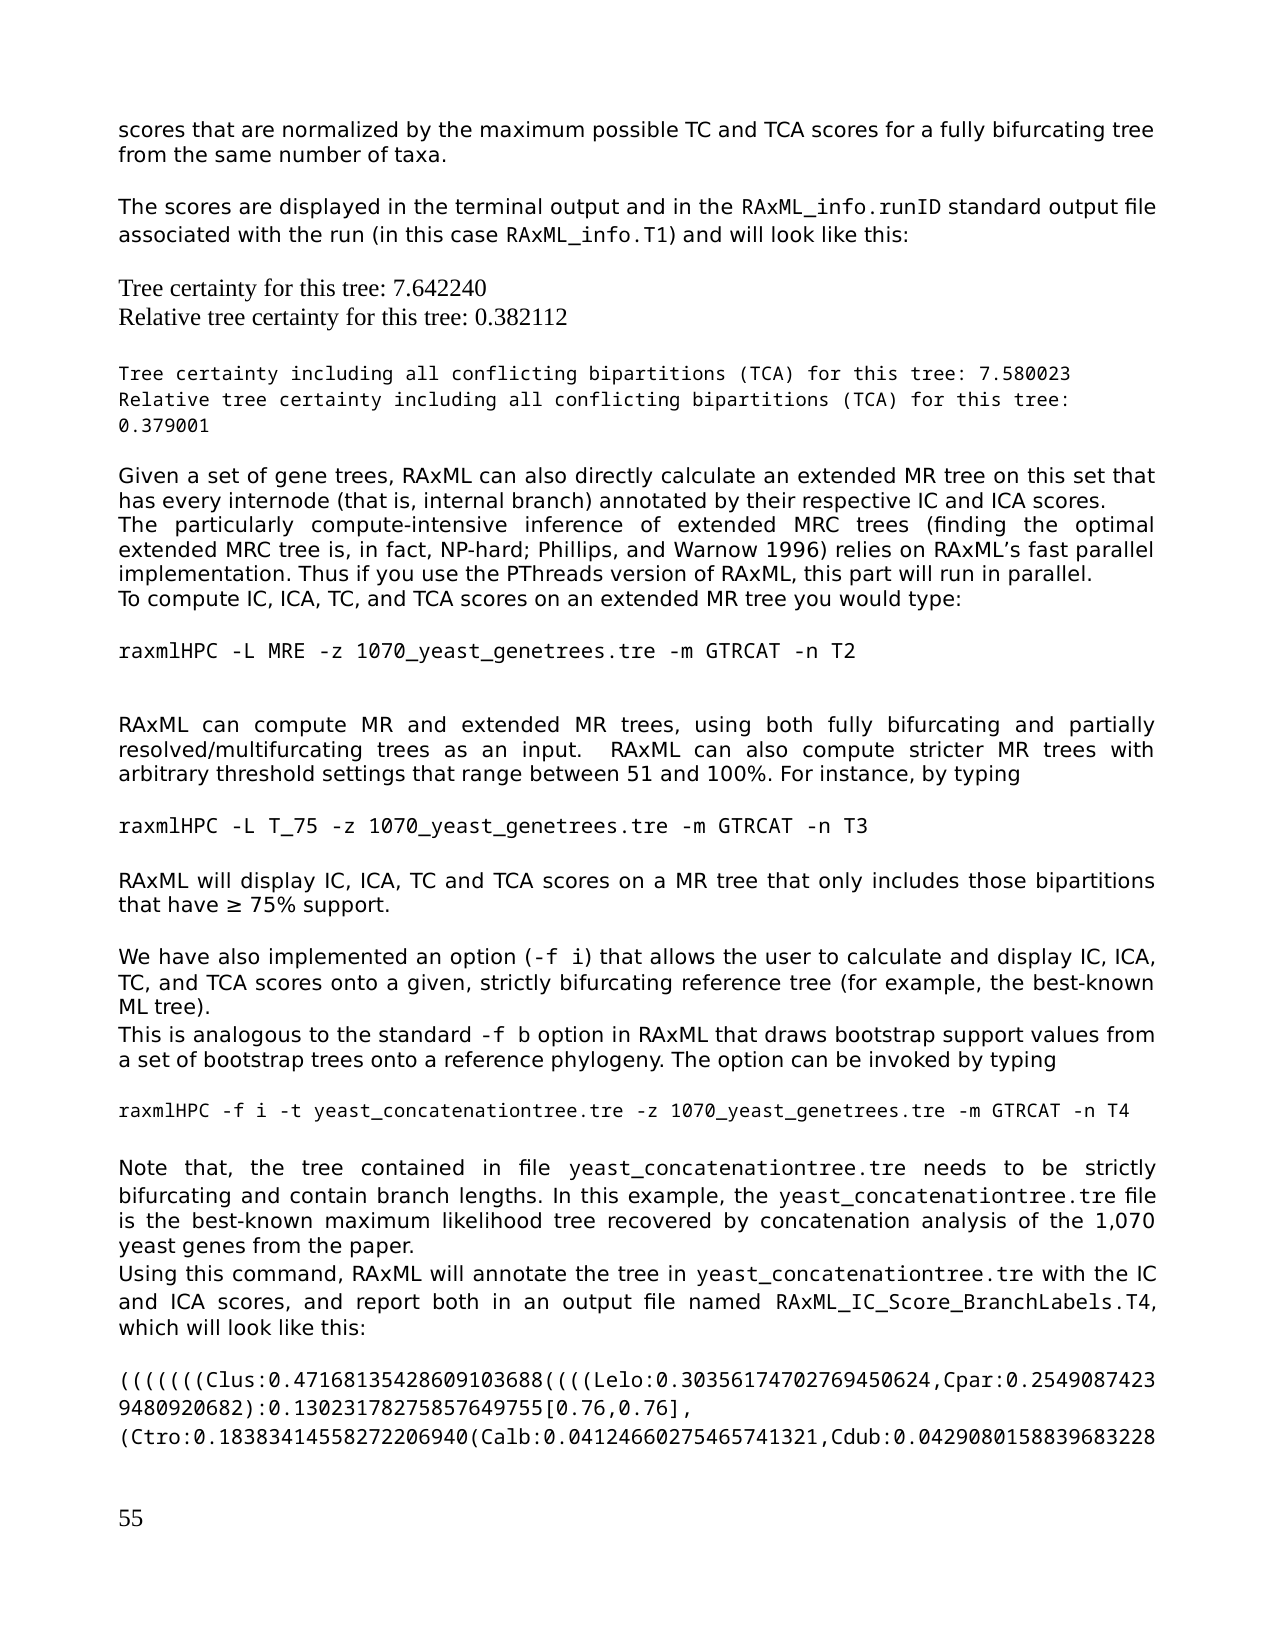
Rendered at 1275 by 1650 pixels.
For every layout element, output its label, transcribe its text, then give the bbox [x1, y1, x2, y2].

text scores that are normalized by the maximum possible TC and TCA scores for a fully bifurcating tree from the same number of taxa. [118, 118, 1157, 167]
text To compute IC, ICA, TC, and TCA scores on an extended MR tree you would type: [118, 587, 1157, 611]
text This is analogous to the standard -f b option in RAxML that draws bootstrap support values from a set of bootstrap trees onto a reference phylogeny. The option can be invoked by typing [118, 1020, 1157, 1073]
text (((((((Clus:0.47168135428609103688((((Lelo:0.30356174702769450624,Cpar:0.25490874239480920682):0.13023178275857649755[0.76,0.76],(Ctro:0.18383414558272206940(Calb:0.04124660275465741321,Cdub:0.0429080158839683228 [118, 1364, 1157, 1450]
text raxmlHPC -L T_75 -z 1070_yeast_genetrees.tre -m GTRCAT -n T3 [118, 811, 1157, 840]
text Tree certainty including all conflicting bipartitions (TCA) for this tree: 7.580023 [118, 360, 1157, 386]
text RAxML can compute MR and extended MR trees, using both fully bifurcating and partially resolved/multifurcating trees as an input. RAxML can also compute stricter MR trees with arbitrary threshold settings that range between 51 and 100%. For instance, by typing [118, 713, 1157, 787]
text RAxML will display IC, ICA, TC and TCA scores on a MR tree that only includes those bipartitions that have ≥ 75% support. [118, 869, 1157, 918]
text Tree certainty for this tree: 7.642240 [118, 273, 1157, 302]
text raxmlHPC -f i -t yeast_concatenationtree.tre -z 1070_yeast_genetrees.tre -m GTRCAT -n T4 [118, 1097, 1157, 1123]
text Using this command, RAxML will annotate the tree in yeast_concatenationtree.tre with the IC and ICA scores, and report both in an output file named RAxML_IC_Score_BranchLabels.T4, which will look like this: [118, 1258, 1157, 1340]
text Relative tree certainty including all conflicting bipartitions (TCA) for this tree: 0.379001 [118, 386, 1157, 438]
text We have also implemented an option (-f i) that allows the user to calculate and display IC, ICA, TC, and TCA scores onto a given, strictly bifurcating reference tree (for example, the best-known ML tree). [118, 942, 1157, 1020]
text The particularly compute-intensive inference of extended MRC trees (finding the optimal extended MRC tree is, in fact, NP-hard; Phillips, and Warnow 1996) relies on RAxML’s fast parallel implementation. Thus if you use the PThreads version of RAxML, this part will run in parallel. [118, 513, 1157, 587]
text Relative tree certainty for this tree: 0.382112 [118, 302, 1157, 331]
text The scores are displayed in the terminal output and in the RAxML_info.runID standard output file associated with the run (in this case RAxML_info.T1) and will look like this: [118, 192, 1157, 249]
text Given a set of gene trees, RAxML can also directly calculate an extended MR tree on this set that has every internode (that is, internal branch) annotated by their respective IC and ICA scores. [118, 464, 1157, 513]
text raxmlHPC -L MRE -z 1070_yeast_genetrees.tre -m GTRCAT -n T2 [118, 636, 1157, 664]
text Note that, the tree contained in file yeast_concatenationtree.tre needs to be strictly bifurcating and contain branch lengths. In this example, the yeast_concatenationtree.tre file is the best-known maximum likelihood tree recovered by concatenation analysis of the 1,070 yeast genes from the paper. [118, 1152, 1157, 1258]
